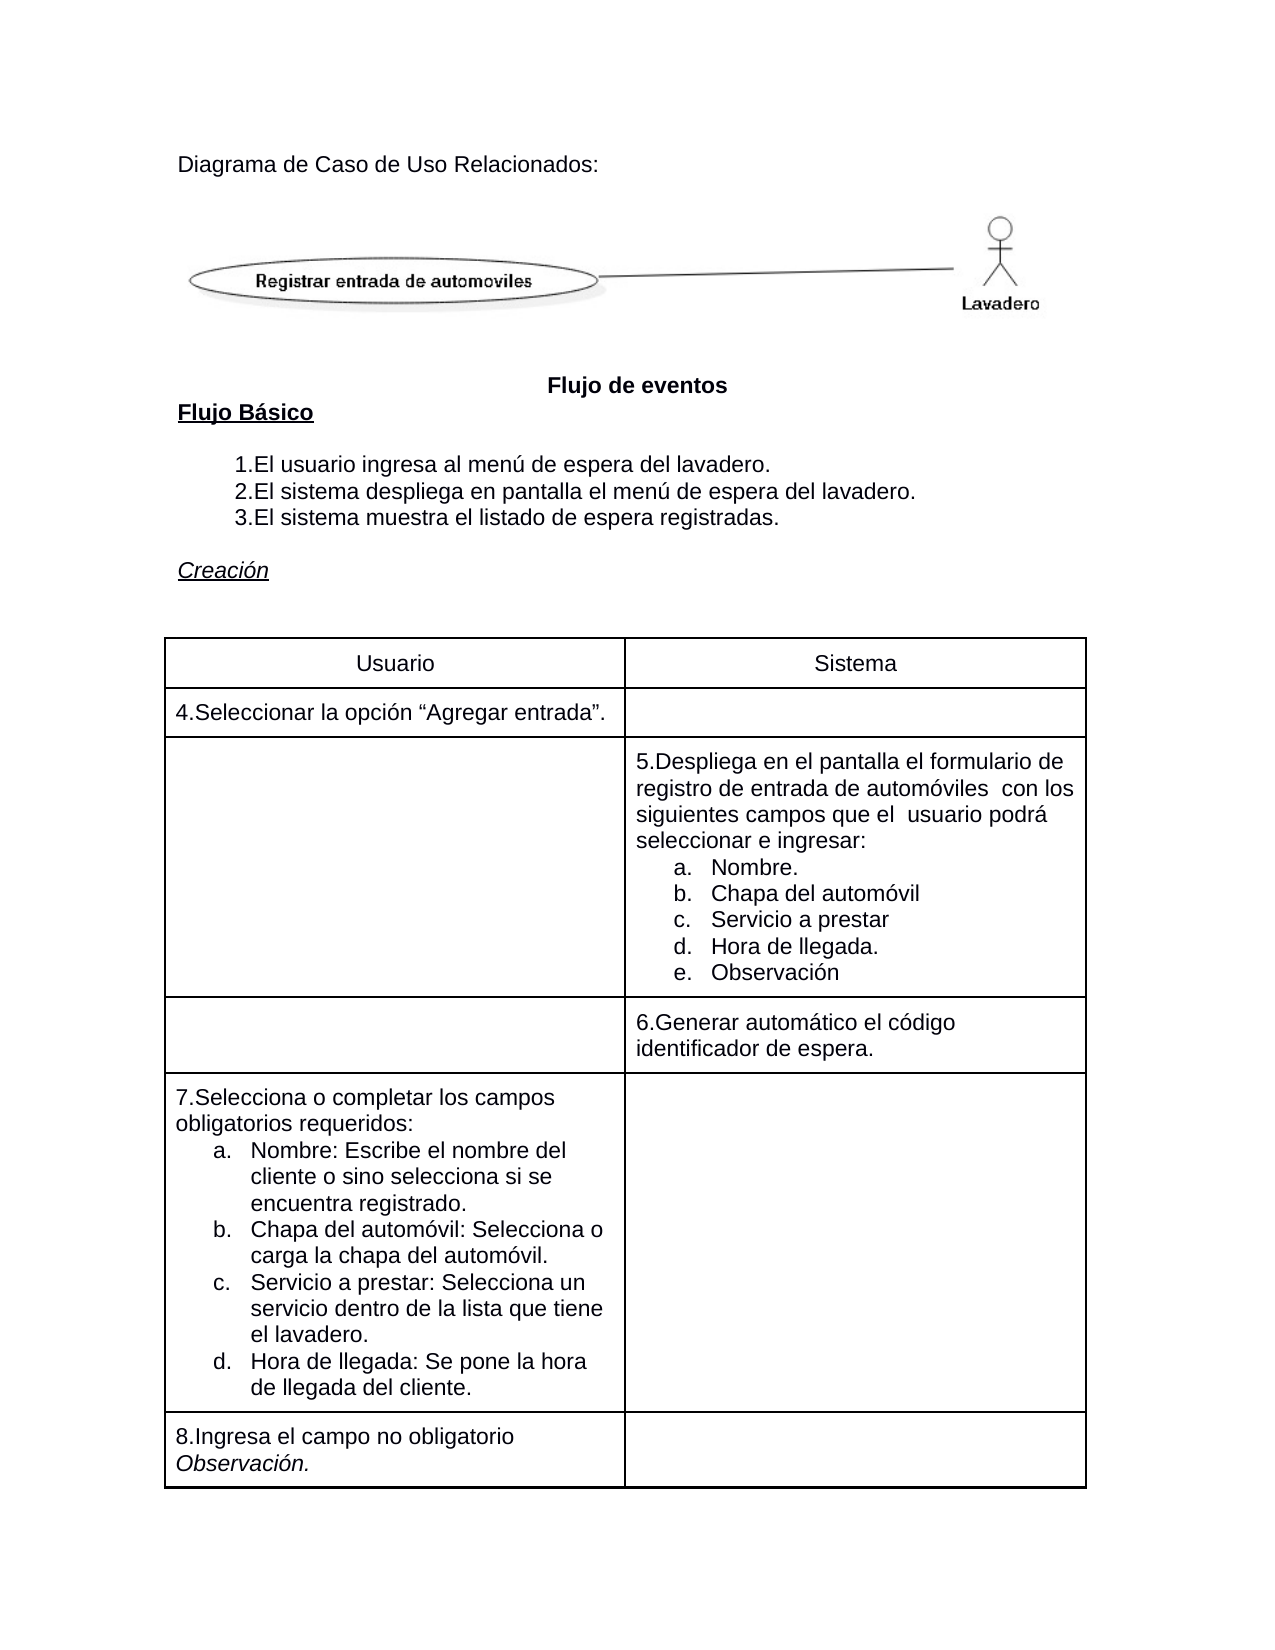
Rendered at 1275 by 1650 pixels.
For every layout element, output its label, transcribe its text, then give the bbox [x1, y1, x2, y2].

table_cell 5.Despliega en el pantalla el formulario de registro de entrada de automóviles con los siguientes campos que el usuario podrá seleccionar e ingresar: Nombre. Chapa del automóvil Servicio a prestar Hora de llegada. Observación [626, 738, 1085, 996]
text Flujo Básico [177, 398, 1098, 425]
text 2.El sistema despliega en pantalla el menú de espera del lavadero. [177, 478, 1098, 504]
table_cell [626, 689, 1085, 736]
table_cell [626, 1413, 1085, 1486]
table_cell 8.Ingresa el campo no obligatorio Observación. [166, 1413, 624, 1486]
table_cell 4.Seleccionar la opción “Agregar entrada”. [166, 689, 624, 736]
picture [177, 203, 1098, 373]
text Creación [177, 557, 1098, 583]
table_cell [626, 1074, 1085, 1411]
text Diagrama de Caso de Uso Relacionados: [177, 151, 1098, 177]
text 3.El sistema muestra el listado de espera registradas. [177, 504, 1098, 530]
table_header Usuario [166, 639, 624, 687]
table_header Sistema [626, 639, 1085, 687]
table_cell [166, 738, 624, 996]
table_cell [166, 998, 624, 1072]
table_cell 6.Generar automático el código identificador de espera. [626, 998, 1085, 1072]
text 1.El usuario ingresa al menú de espera del lavadero. [177, 451, 1098, 478]
table_cell 7.Selecciona o completar los campos obligatorios requeridos: Nombre: Escribe el nombre del cliente o sino selecciona si se encuentra registrado. Chapa del automóvil: Selecciona o carga la chapa del automóvil. Servicio a prestar: Selecciona un servicio dentro de la lista que tiene el lavadero. Hora de llegada: Se pone la hora de llegada del cliente. [166, 1074, 624, 1411]
text Flujo de eventos [177, 373, 1098, 398]
